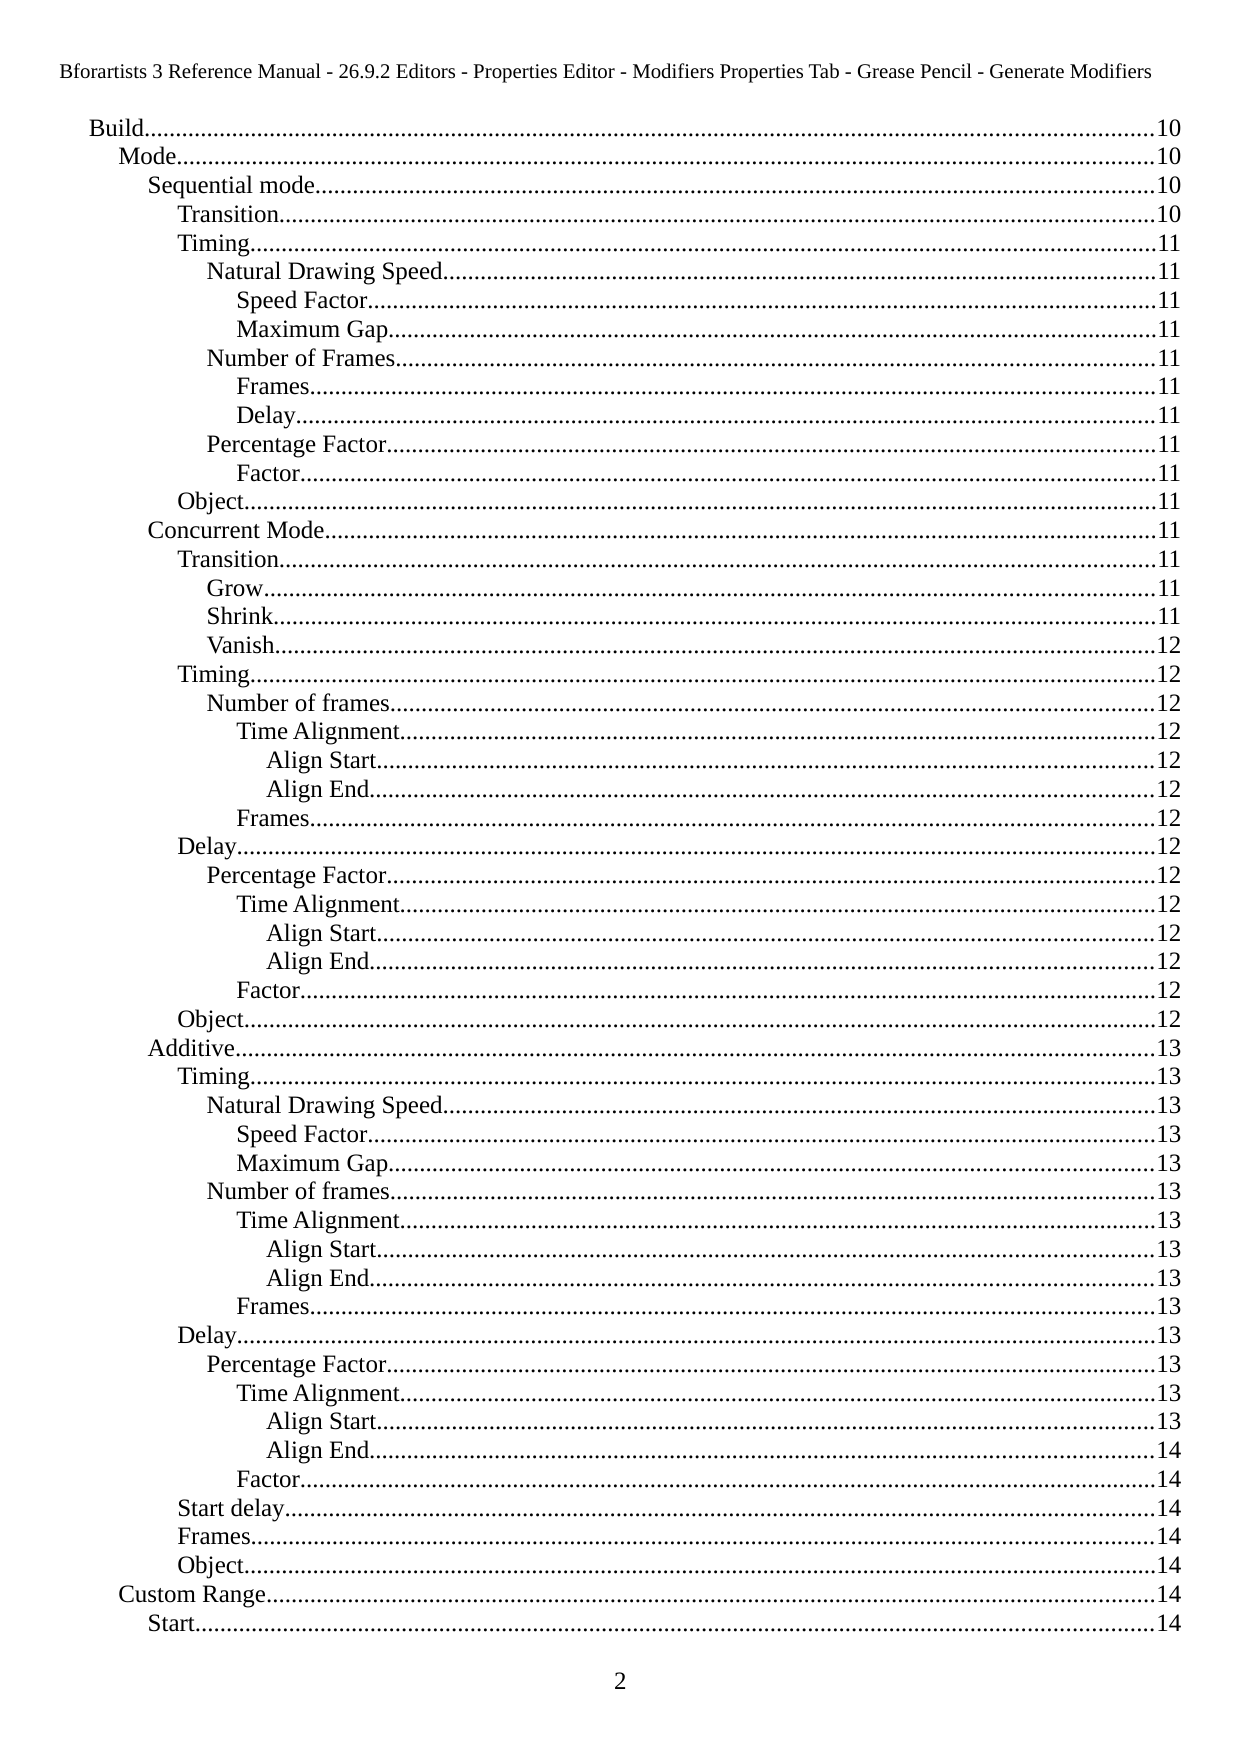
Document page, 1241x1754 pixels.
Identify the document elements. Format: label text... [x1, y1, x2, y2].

text Build 10 [88, 113, 1181, 141]
text Number of frames 12 [206, 688, 1181, 716]
text Object 11 [177, 486, 1181, 515]
text Object 12 [177, 1004, 1181, 1033]
text Timing 12 [177, 659, 1181, 688]
text Speed Factor 11 [236, 285, 1181, 314]
text Mode 10 [118, 141, 1181, 170]
text Start 14 [147, 1608, 1181, 1636]
text Time Alignment 13 [236, 1378, 1181, 1406]
text Number of Frames 11 [206, 343, 1181, 371]
text Frames 14 [177, 1521, 1181, 1550]
text Align Start 13 [266, 1234, 1181, 1263]
text Delay 13 [177, 1320, 1181, 1349]
text Maximum Gap 13 [236, 1148, 1181, 1176]
text Time Alignment 13 [236, 1205, 1181, 1234]
text Custom Range 14 [118, 1579, 1181, 1608]
text Transition 10 [177, 199, 1181, 228]
text Frames 11 [236, 371, 1181, 400]
text Timing 11 [177, 228, 1181, 256]
text Speed Factor 13 [236, 1119, 1181, 1148]
text Timing 13 [177, 1061, 1181, 1090]
text Vanish 12 [206, 630, 1181, 659]
text Align Start 13 [266, 1406, 1181, 1435]
text Align Start 12 [266, 745, 1181, 774]
text Time Alignment 12 [236, 889, 1181, 918]
text Percentage Factor 12 [206, 860, 1181, 889]
text Align End 12 [266, 774, 1181, 803]
text Transition 11 [177, 544, 1181, 573]
text Start delay 14 [177, 1493, 1181, 1521]
text Natural Drawing Speed 13 [206, 1090, 1181, 1119]
text Grow 11 [206, 573, 1181, 601]
text Factor 14 [236, 1464, 1181, 1493]
text Maximum Gap 11 [236, 314, 1181, 343]
text Percentage Factor 13 [206, 1349, 1181, 1378]
text Number of frames 13 [206, 1176, 1181, 1205]
text Object 14 [177, 1550, 1181, 1579]
text Additive 13 [147, 1033, 1181, 1061]
text Align Start 12 [266, 918, 1181, 946]
text Align End 14 [266, 1435, 1181, 1464]
text Concurrent Mode 11 [147, 515, 1181, 544]
text Delay 11 [236, 400, 1181, 429]
text Factor 12 [236, 975, 1181, 1004]
text Factor 11 [236, 458, 1181, 486]
text Time Alignment 12 [236, 716, 1181, 745]
text Align End 13 [266, 1263, 1181, 1291]
text Natural Drawing Speed 11 [206, 256, 1181, 285]
text Align End 12 [266, 946, 1181, 975]
text Delay 12 [177, 831, 1181, 860]
text Sequential mode 10 [147, 170, 1181, 199]
text Shrink 11 [206, 601, 1181, 630]
text Frames 13 [236, 1291, 1181, 1320]
text Percentage Factor 11 [206, 429, 1181, 458]
text Frames 12 [236, 803, 1181, 831]
